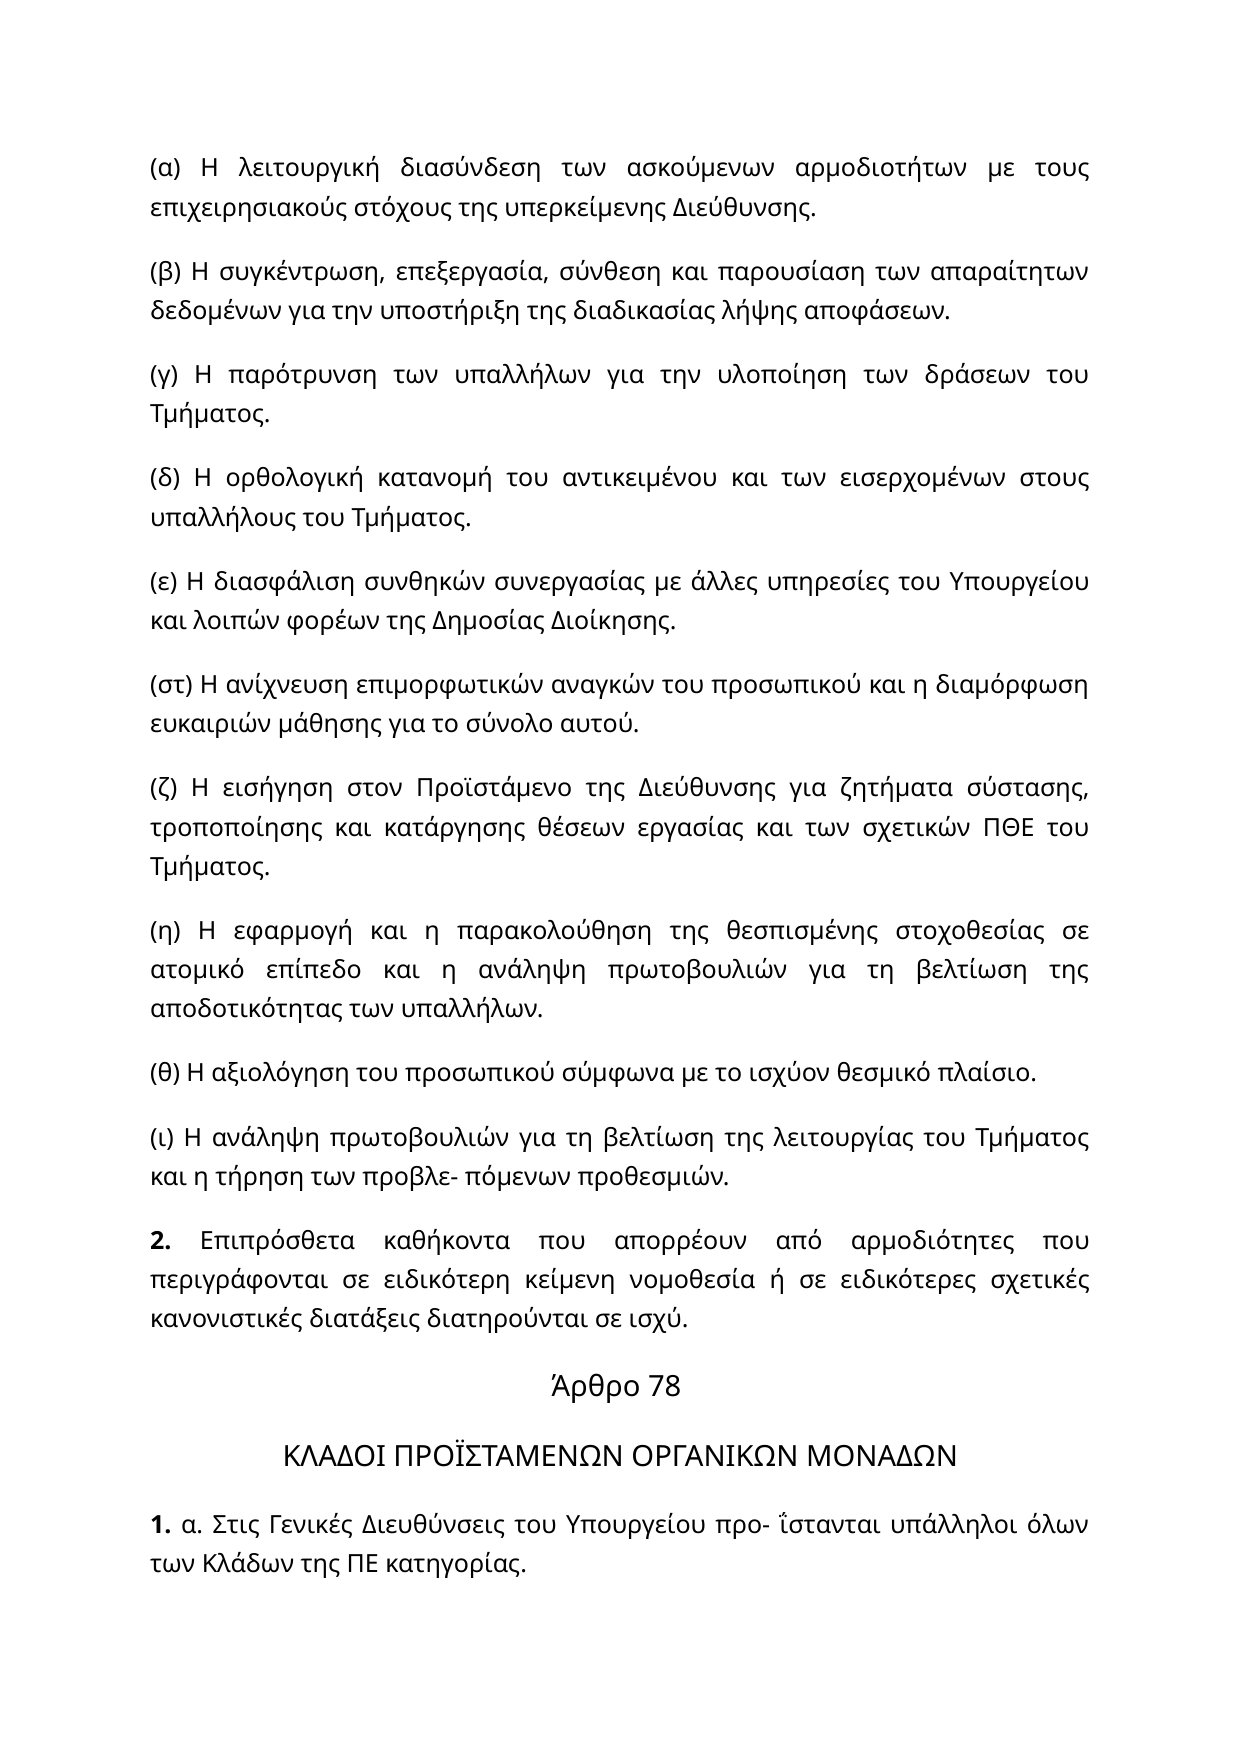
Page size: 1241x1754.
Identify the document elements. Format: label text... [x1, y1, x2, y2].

text (ζ) Η εισήγηση στον Προϊστάμενο της Διεύθυνσης για ζητήματα σύστασης, τροποποίησης και κατάργησης θέσεων εργασίας και των σχετικών ΠΘΕ του Τμήματος. [150, 770, 1090, 882]
text (θ) Η αξιολόγηση του προσωπικού σύμφωνα με το ισχύον θεσμικό πλαίσιο. [150, 1055, 1090, 1089]
text 2. Επιπρόσθετα καθήκοντα που απορρέουν από αρμοδιότητες που περιγράφονται σε ειδικότερη κείμενη νομοθεσία ή σε ειδικότερες σχετικές κανονιστικές διατάξεις διατηρούνται σε ισχύ. [150, 1222, 1090, 1335]
text (α) Η λειτουργική διασύνδεση των ασκούμενων αρμοδιοτήτων με τους επιχειρησιακούς στόχους της υπερκείμενης Διεύθυνσης. [150, 150, 1090, 223]
text (γ) Η παρότρυνση των υπαλλήλων για την υλοποίηση των δράσεων του Τμήματος. [150, 357, 1090, 430]
text (ε) Η διασφάλιση συνθηκών συνεργασίας με άλλες υπηρεσίες του Υπουργείου και λοιπών φορέων της Δημοσίας Διοίκησης. [150, 563, 1090, 637]
text (στ) Η ανίχνευση επιμορφωτικών αναγκών του προσωπικού και η διαμόρφωση ευκαιριών μάθησης για το σύνολο αυτού. [150, 667, 1090, 740]
text (β) Η συγκέντρωση, επεξεργασία, σύνθεση και παρουσίαση των απαραίτητων δεδομένων για την υποστήριξη της διαδικασίας λήψης αποφάσεων. [150, 253, 1090, 327]
subtitle Άρθρο 78 [150, 1365, 1090, 1405]
subtitle ΚΛΑΔΟΙ ΠΡΟΪΣΤΑΜΕΝΩΝ ΟΡΓΑΝΙΚΩΝ ΜΟΝΑΔΩΝ [150, 1436, 1090, 1475]
text (δ) Η ορθολογική κατανομή του αντικειμένου και των εισερχομένων στους υπαλλήλους του Τμήματος. [150, 460, 1090, 533]
text (ι) Η ανάληψη πρωτοβουλιών για τη βελτίωση της λειτουργίας του Τμήματος και η τήρηση των προβλε- πόμενων προθεσμιών. [150, 1119, 1090, 1192]
text 1. α. Στις Γενικές Διευθύνσεις του Υπουργείου προ- ΐστανται υπάλληλοι όλων των Κλάδων της ΠΕ κατηγορίας. [150, 1506, 1090, 1579]
text (η) Η εφαρμογή και η παρακολούθηση της θεσπισμένης στοχοθεσίας σε ατομικό επίπεδο και η ανάληψη πρωτοβουλιών για τη βελτίωση της αποδοτικότητας των υπαλλήλων. [150, 912, 1090, 1025]
